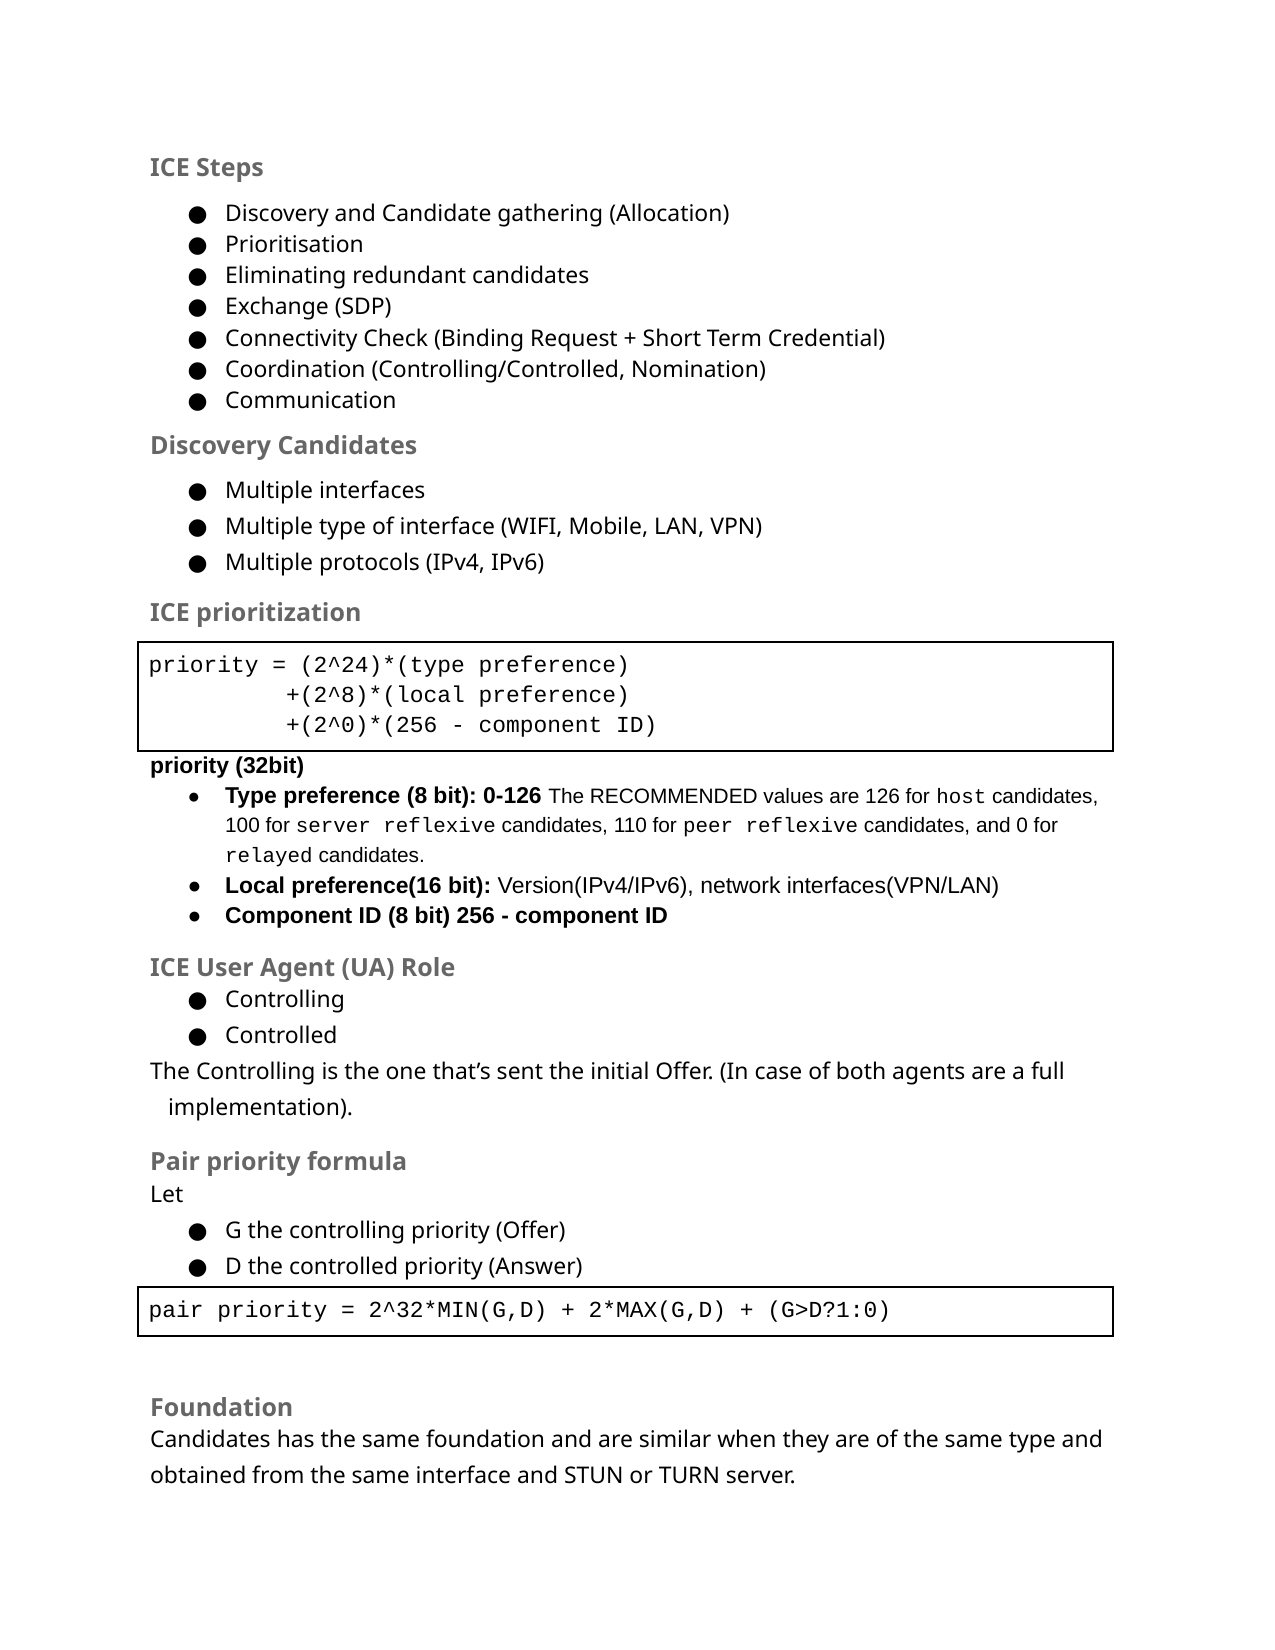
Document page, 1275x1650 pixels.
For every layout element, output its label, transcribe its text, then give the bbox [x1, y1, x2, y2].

list Controlling [187, 983, 1125, 1015]
list Multiple type of interface (WIFI, Mobile, LAN, VPN) [187, 510, 1125, 542]
list Type preference (8 bit): 0-126 The RECOMMENDED values are 126 for host candidates, 100 for server reflexive candidates, 110 for peer reflexive candidates, and 0 for relayed candidates. [187, 782, 1125, 868]
subtitle Foundation [150, 1389, 1125, 1423]
list Communication [187, 384, 1125, 415]
subtitle ICE prioritization [150, 595, 1125, 629]
text implementation). [150, 1091, 1125, 1122]
list Multiple interfaces [187, 474, 1125, 506]
text Let [150, 1178, 1125, 1209]
list Connectivity Check (Binding Request + Short Term Credential) [187, 322, 1125, 353]
list Prioritisation [187, 228, 1125, 259]
text priority (32bit) [150, 752, 1125, 778]
list Coordination (Controlling/Controlled, Nomination) [187, 353, 1125, 384]
subtitle Pair priority formula [150, 1144, 1125, 1178]
list Eliminating redundant candidates [187, 259, 1125, 290]
list D the controlled priority (Answer) [187, 1250, 1125, 1281]
text Candidates has the same foundation and are similar when they are of the same type and obtained from the same interface and STUN or TURN server. [150, 1423, 1125, 1491]
subtitle ICE Steps [150, 150, 1125, 184]
table_header priority = (2^24)*(type preference) +(2^8)*(local preference) +(2^0)*(256 - component ID) [139, 643, 1112, 750]
subtitle ICE User Agent (UA) Role [150, 949, 1125, 983]
list G the controlling priority (Offer) [187, 1214, 1125, 1245]
list Discovery and Candidate gathering (Allocation) [187, 197, 1125, 228]
list Component ID (8 bit) 256 - component ID [187, 902, 1125, 929]
subtitle Discovery Candidates [150, 428, 1125, 462]
table_header pair priority = 2^32*MIN(G,D) + 2*MAX(G,D) + (G>D?1:0) [139, 1288, 1112, 1334]
list Multiple protocols (IPv4, IPv6) [187, 546, 1125, 577]
list Controlled [187, 1019, 1125, 1051]
list Local preference(16 bit): Version(IPv4/IPv6), network interfaces(VPN/LAN) [187, 872, 1125, 899]
text The Controlling is the one that’s sent the initial Offer. (In case of both agents are a full [150, 1055, 1125, 1087]
list Exchange (SDP) [187, 290, 1125, 322]
